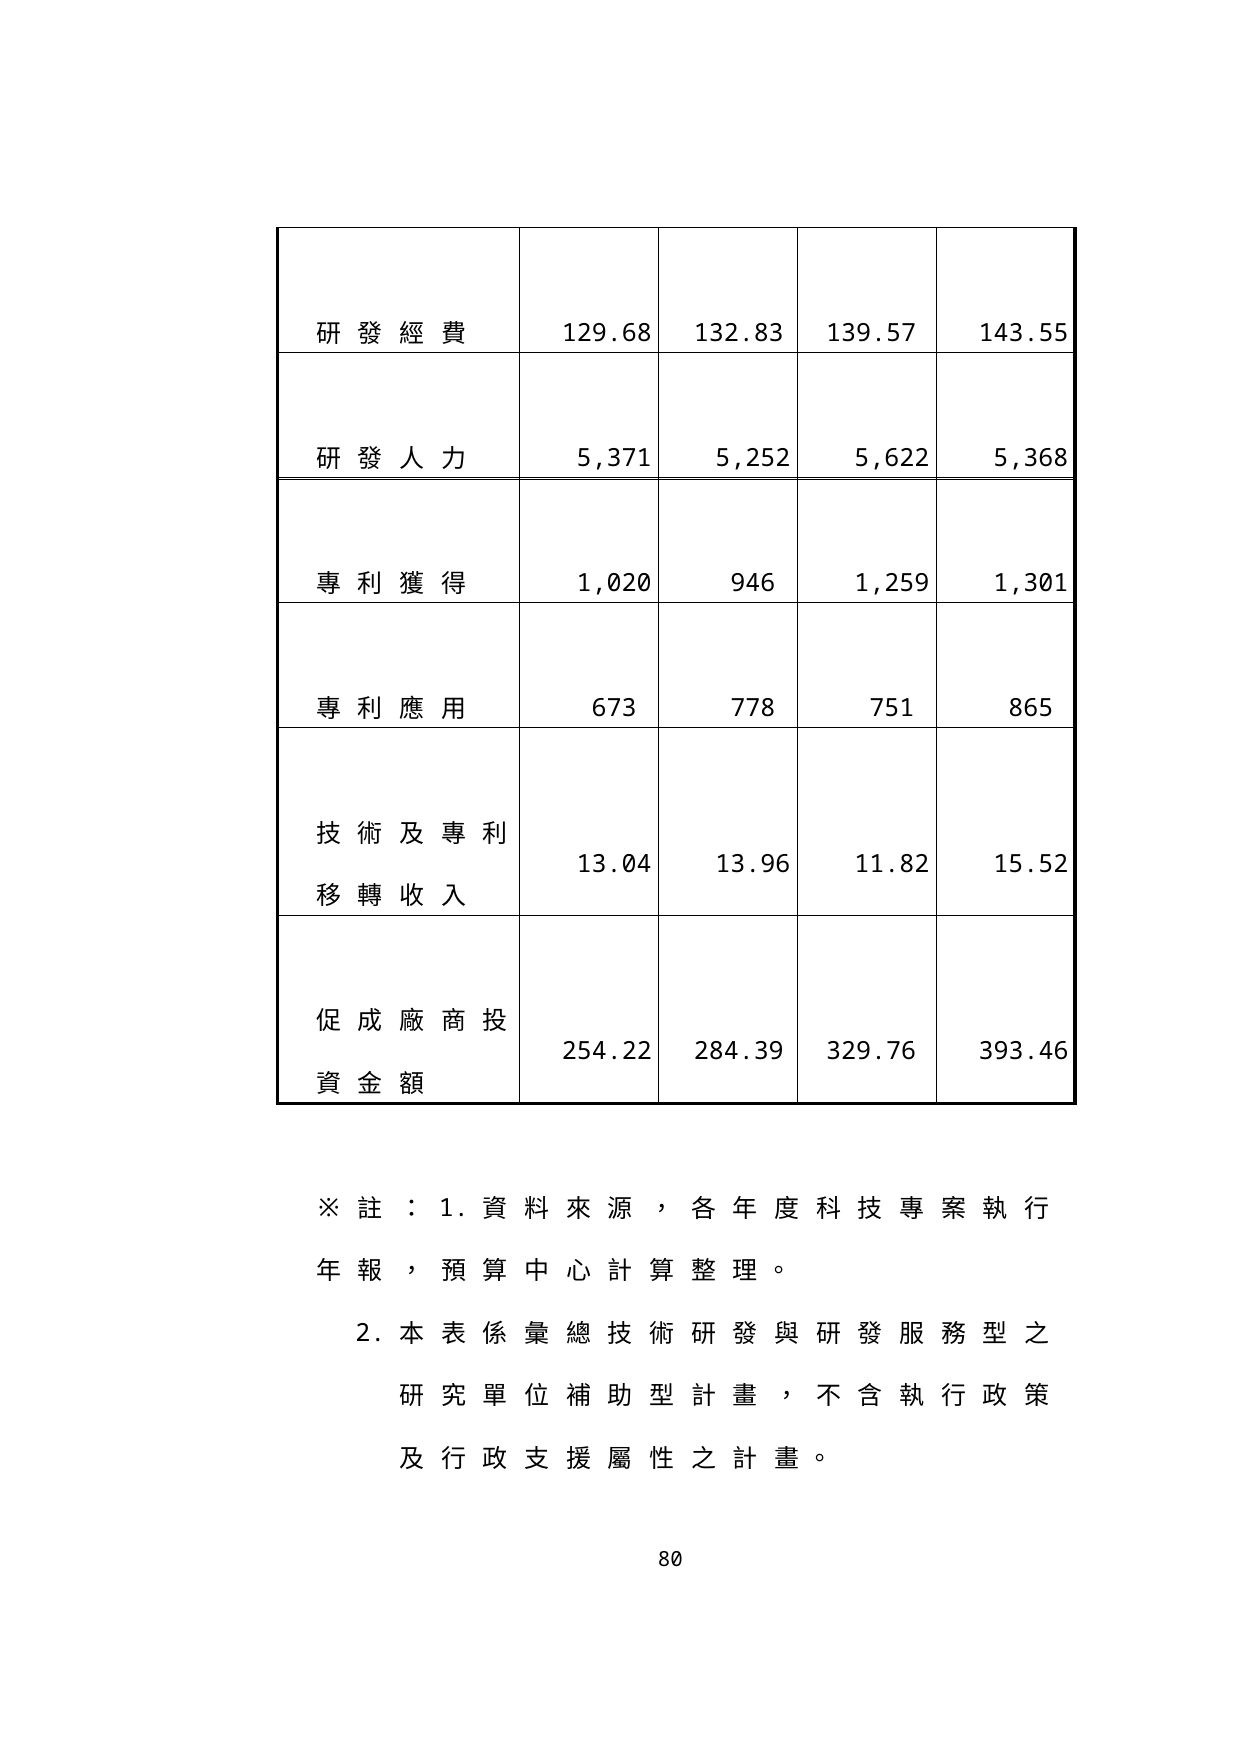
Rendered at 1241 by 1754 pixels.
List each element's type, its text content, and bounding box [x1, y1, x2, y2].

table_cell 研發人力 [279, 353, 519, 477]
table_cell 15.52 [937, 728, 1073, 915]
table_cell 專利獲得 [279, 480, 519, 602]
table_cell 1,259 [798, 480, 936, 602]
table_cell 5,371 [520, 353, 658, 477]
table_cell 研發經費 [279, 228, 519, 352]
table_cell 946 [659, 480, 797, 602]
table_cell 1,020 [520, 480, 658, 602]
table_cell 329.76 [798, 916, 936, 1102]
table_cell 132.83 [659, 228, 797, 352]
table_cell 5,622 [798, 353, 936, 477]
table_cell 393.46 [937, 916, 1073, 1102]
table_cell 技術及專利移轉收入 [279, 728, 519, 915]
table_cell 139.57 [798, 228, 936, 352]
table_cell 11.82 [798, 728, 936, 915]
table_cell 865 [937, 603, 1073, 727]
table_cell 673 [520, 603, 658, 727]
table_cell 778 [659, 603, 797, 727]
table_cell 5,252 [659, 353, 797, 477]
table_cell 1,301 [937, 480, 1073, 602]
table_cell 143.55 [937, 228, 1073, 352]
table_cell 13.04 [520, 728, 658, 915]
table_cell 5,368 [937, 353, 1073, 477]
text 2.本表係彙總技術研發與研發服務型之研究單位補助型計畫，不含執行政策及行政支援屬性之計畫。 [348, 1290, 1058, 1477]
table_cell 751 [798, 603, 936, 727]
table_cell 13.96 [659, 728, 797, 915]
table_cell 促成廠商投資金額 [279, 916, 519, 1102]
table_cell 129.68 [520, 228, 658, 352]
table_cell 284.39 [659, 916, 797, 1102]
table_cell 專利應用 [279, 603, 519, 727]
text ※註：1.資料來源，各年度科技專案執行年報，預算中心計算整理。 [274, 1165, 1058, 1290]
table_cell 254.22 [520, 916, 658, 1102]
